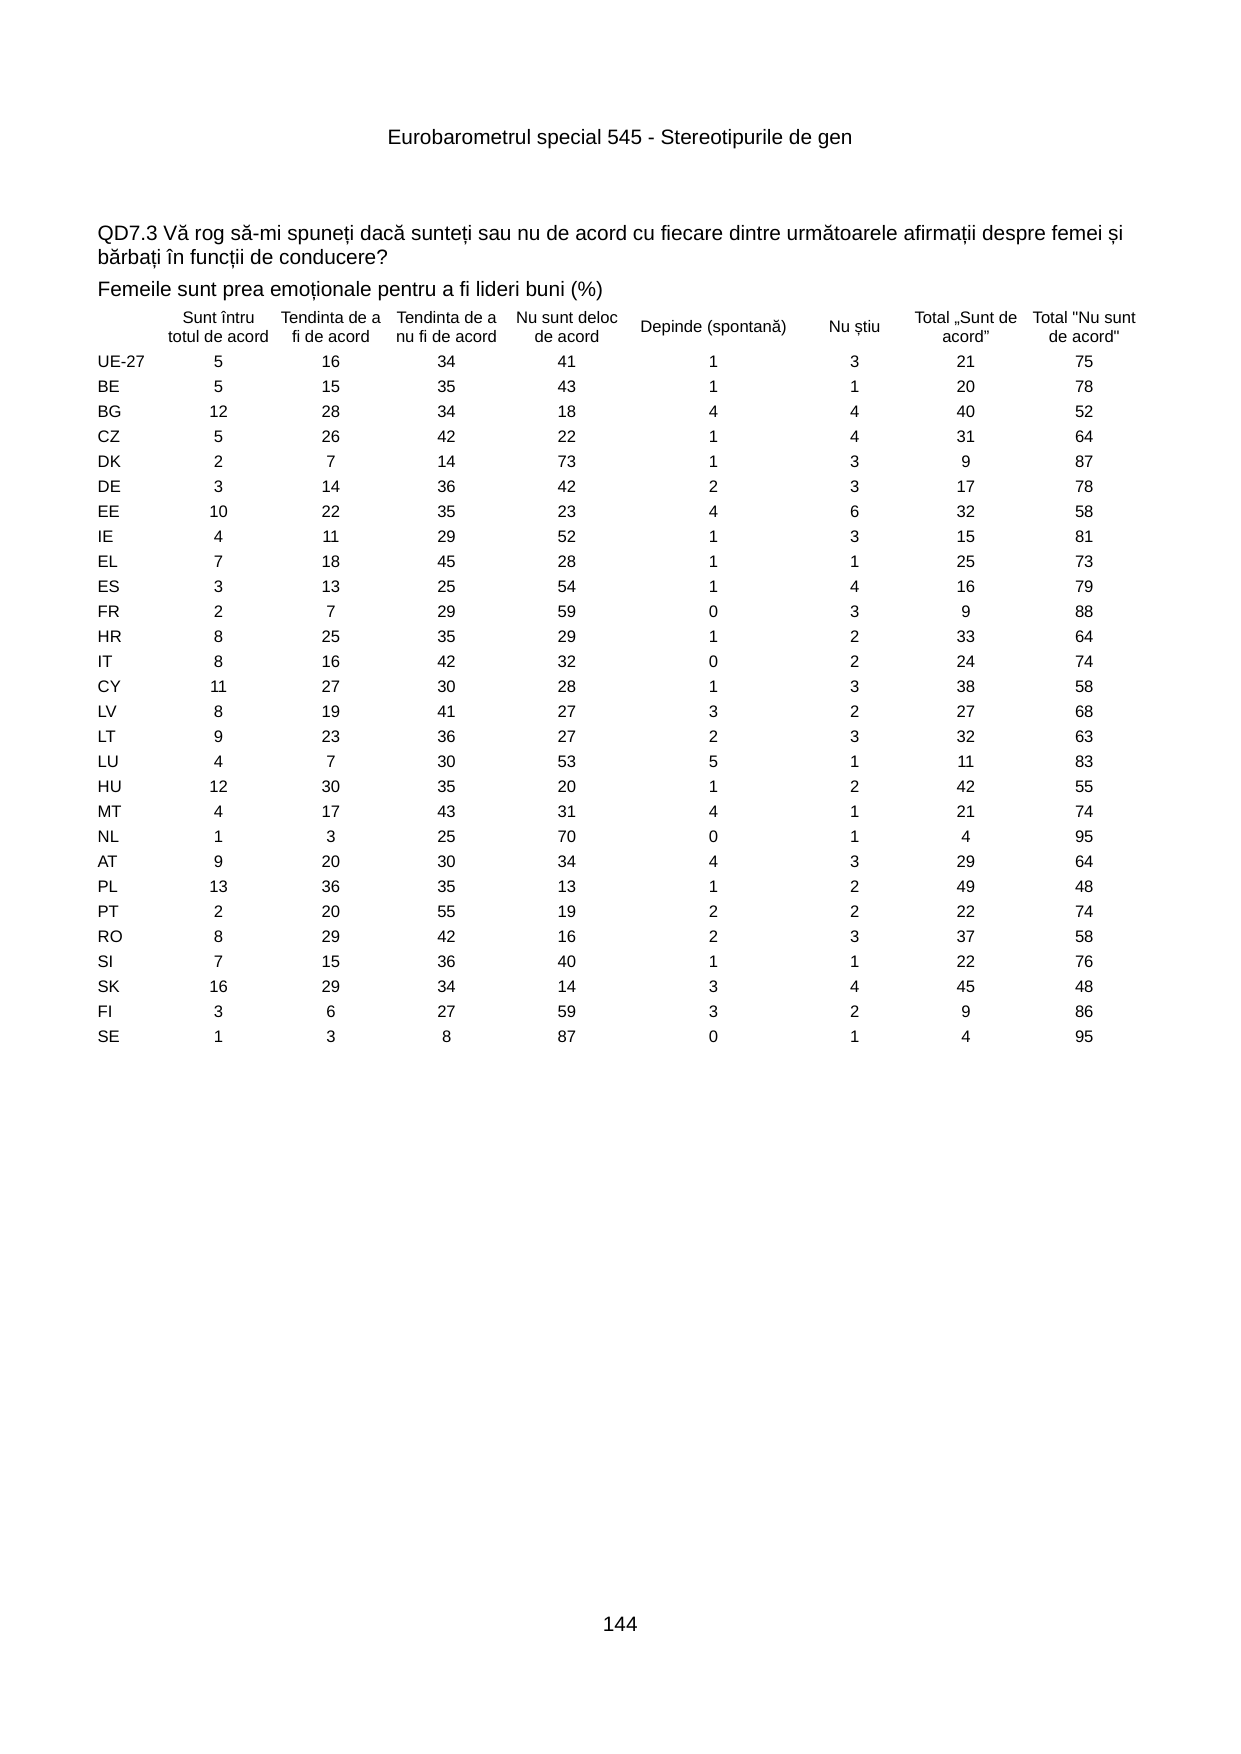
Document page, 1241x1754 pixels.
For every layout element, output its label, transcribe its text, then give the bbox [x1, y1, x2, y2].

table_cell 3 [800, 674, 909, 699]
table_cell 27 [507, 724, 627, 749]
table_cell 7 [275, 449, 386, 474]
table_cell 3 [162, 999, 275, 1024]
table_cell 23 [275, 724, 386, 749]
table_cell 36 [386, 724, 507, 749]
table_cell LU [95, 749, 162, 774]
table_cell 15 [275, 949, 386, 974]
table_cell 3 [800, 524, 909, 549]
table_cell SI [95, 949, 162, 974]
table_cell 3 [162, 574, 275, 599]
table_cell 74 [1022, 649, 1146, 674]
table_cell 2 [627, 899, 800, 924]
table_cell 28 [507, 674, 627, 699]
table_cell 2 [800, 624, 909, 649]
table_cell 35 [386, 499, 507, 524]
table_cell 18 [507, 399, 627, 424]
table_cell 2 [627, 724, 800, 749]
table_cell 28 [507, 549, 627, 574]
table_cell 5 [162, 424, 275, 449]
table_cell 32 [507, 649, 627, 674]
table_cell 1 [627, 624, 800, 649]
table_cell 4 [162, 799, 275, 824]
table_cell 4 [800, 574, 909, 599]
table_cell 5 [627, 749, 800, 774]
table_cell HU [95, 774, 162, 799]
table_cell 1 [800, 949, 909, 974]
table_cell NL [95, 824, 162, 849]
table_cell 21 [909, 349, 1022, 374]
table_cell 20 [275, 849, 386, 874]
table_cell 0 [627, 599, 800, 624]
table_cell Total "Nu sunt de acord" [1022, 305, 1146, 349]
table_header QD7.3 Vă rog să-mi spuneți dacă sunteți sau nu de acord cu fiecare dintre următoarele afirmații despre femei și bărbați în funcții de conducere? [95, 217, 1146, 272]
table_cell 38 [909, 674, 1022, 699]
table_cell 9 [909, 599, 1022, 624]
table_cell 20 [507, 774, 627, 799]
table_cell 19 [275, 699, 386, 724]
table_cell LV [95, 699, 162, 724]
table_cell 45 [386, 549, 507, 574]
table_cell 1 [627, 349, 800, 374]
table_cell 16 [275, 649, 386, 674]
table_cell 4 [627, 499, 800, 524]
table_cell 14 [275, 474, 386, 499]
table_cell 2 [162, 899, 275, 924]
table_cell ES [95, 574, 162, 599]
table_cell 22 [507, 424, 627, 449]
table_cell 32 [909, 724, 1022, 749]
table_cell 9 [909, 449, 1022, 474]
table_cell 4 [800, 974, 909, 999]
table_cell 37 [909, 924, 1022, 949]
table_cell 3 [275, 1024, 386, 1049]
table_cell 31 [507, 799, 627, 824]
table_cell 41 [386, 699, 507, 724]
table_cell 8 [162, 699, 275, 724]
table_cell 8 [162, 624, 275, 649]
table_cell 3 [800, 449, 909, 474]
table_cell 58 [1022, 499, 1146, 524]
table_cell 11 [275, 524, 386, 549]
table_cell 27 [386, 999, 507, 1024]
table_cell 16 [162, 974, 275, 999]
table_cell 4 [800, 399, 909, 424]
table_cell 64 [1022, 424, 1146, 449]
table_cell 3 [800, 849, 909, 874]
table_cell 13 [162, 874, 275, 899]
table_cell 86 [1022, 999, 1146, 1024]
table_cell 74 [1022, 799, 1146, 824]
table_cell 40 [909, 399, 1022, 424]
table_cell 58 [1022, 674, 1146, 699]
table_cell 1 [627, 574, 800, 599]
table_cell 2 [800, 999, 909, 1024]
table_cell RO [95, 924, 162, 949]
table_cell 25 [386, 824, 507, 849]
table_cell 26 [275, 424, 386, 449]
table_cell 2 [800, 699, 909, 724]
table_cell 18 [275, 549, 386, 574]
table_cell Sunt întru totul de acord [162, 305, 275, 349]
table_cell 4 [909, 1024, 1022, 1049]
table_cell 30 [386, 749, 507, 774]
table_cell 29 [909, 849, 1022, 874]
table_cell 1 [627, 674, 800, 699]
table_cell 87 [507, 1024, 627, 1049]
table_cell 2 [800, 899, 909, 924]
table_cell 3 [800, 924, 909, 949]
table_cell Total „Sunt de acord” [909, 305, 1022, 349]
table_cell 29 [275, 974, 386, 999]
table_cell 2 [800, 874, 909, 899]
table_cell CY [95, 674, 162, 699]
table_cell 2 [800, 649, 909, 674]
table_cell 1 [627, 374, 800, 399]
table_cell 2 [162, 599, 275, 624]
table_cell 43 [507, 374, 627, 399]
table_cell 34 [386, 399, 507, 424]
table_cell 6 [275, 999, 386, 1024]
table_cell 59 [507, 999, 627, 1024]
table_cell 3 [800, 724, 909, 749]
table_cell IT [95, 649, 162, 674]
table_cell 17 [909, 474, 1022, 499]
table_cell 3 [627, 974, 800, 999]
table_cell BE [95, 374, 162, 399]
table_cell 7 [162, 949, 275, 974]
table_cell 13 [275, 574, 386, 599]
table_cell 7 [275, 599, 386, 624]
table_cell 73 [1022, 549, 1146, 574]
table_cell 1 [627, 424, 800, 449]
table_cell 1 [627, 949, 800, 974]
table_cell 78 [1022, 474, 1146, 499]
table_cell 1 [627, 549, 800, 574]
table_cell 48 [1022, 874, 1146, 899]
table_cell 3 [275, 824, 386, 849]
table_cell 35 [386, 874, 507, 899]
table_cell PT [95, 899, 162, 924]
table_cell 1 [627, 774, 800, 799]
table_cell 22 [909, 949, 1022, 974]
table_cell 42 [507, 474, 627, 499]
table_cell 83 [1022, 749, 1146, 774]
table_cell 15 [275, 374, 386, 399]
table_cell FR [95, 599, 162, 624]
table_cell 55 [386, 899, 507, 924]
table_cell 25 [275, 624, 386, 649]
table_cell 81 [1022, 524, 1146, 549]
table_cell 2 [162, 449, 275, 474]
table_cell EE [95, 499, 162, 524]
table_cell 70 [507, 824, 627, 849]
table_cell 1 [800, 749, 909, 774]
table_cell 8 [162, 924, 275, 949]
table_cell 42 [386, 924, 507, 949]
table_cell Nu sunt deloc de acord [507, 305, 627, 349]
table_cell 2 [800, 774, 909, 799]
table_cell SE [95, 1024, 162, 1049]
table_cell 53 [507, 749, 627, 774]
table_cell 34 [386, 349, 507, 374]
table_cell 36 [386, 949, 507, 974]
table_cell 63 [1022, 724, 1146, 749]
table_cell 95 [1022, 1024, 1146, 1049]
table_cell 20 [275, 899, 386, 924]
table_cell 12 [162, 399, 275, 424]
table_cell 32 [909, 499, 1022, 524]
table_cell 54 [507, 574, 627, 599]
table_cell 29 [386, 599, 507, 624]
table_cell 20 [909, 374, 1022, 399]
table_cell 4 [909, 824, 1022, 849]
table_cell HR [95, 624, 162, 649]
table_cell Tendinta de a nu fi de acord [386, 305, 507, 349]
table_cell 11 [909, 749, 1022, 774]
table_cell 23 [507, 499, 627, 524]
table_cell CZ [95, 424, 162, 449]
table_cell Nu știu [800, 305, 909, 349]
table_cell 41 [507, 349, 627, 374]
table_cell 87 [1022, 449, 1146, 474]
table_cell 33 [909, 624, 1022, 649]
table_cell 27 [909, 699, 1022, 724]
table_cell 1 [162, 1024, 275, 1049]
table_cell 16 [909, 574, 1022, 599]
table_cell 3 [162, 474, 275, 499]
table_cell 58 [1022, 924, 1146, 949]
table_cell 16 [275, 349, 386, 374]
table_cell 25 [909, 549, 1022, 574]
table_cell 29 [386, 524, 507, 549]
table_cell 34 [386, 974, 507, 999]
table_cell 13 [507, 874, 627, 899]
table_cell 42 [386, 649, 507, 674]
table_cell 4 [627, 799, 800, 824]
table_cell 43 [386, 799, 507, 824]
table_cell PL [95, 874, 162, 899]
table_cell 30 [386, 849, 507, 874]
table_cell EL [95, 549, 162, 574]
table_cell 29 [507, 624, 627, 649]
table_cell 3 [800, 599, 909, 624]
table_cell 21 [909, 799, 1022, 824]
table_cell 76 [1022, 949, 1146, 974]
table_cell 27 [507, 699, 627, 724]
table_cell LT [95, 724, 162, 749]
table_cell 31 [909, 424, 1022, 449]
table_cell 24 [909, 649, 1022, 674]
table_cell 35 [386, 774, 507, 799]
table_cell 8 [386, 1024, 507, 1049]
table_cell 15 [909, 524, 1022, 549]
table_cell 49 [909, 874, 1022, 899]
table_cell SK [95, 974, 162, 999]
table_cell 36 [386, 474, 507, 499]
table_cell 5 [162, 374, 275, 399]
table_cell UE-27 [95, 349, 162, 374]
table_cell 17 [275, 799, 386, 824]
table_cell 11 [162, 674, 275, 699]
table_cell 79 [1022, 574, 1146, 599]
table_cell 9 [909, 999, 1022, 1024]
table_cell 35 [386, 374, 507, 399]
table_cell 35 [386, 624, 507, 649]
table_cell 27 [275, 674, 386, 699]
table_cell Tendinta de a fi de acord [275, 305, 386, 349]
table_cell 7 [275, 749, 386, 774]
table_cell 30 [275, 774, 386, 799]
table_cell 3 [800, 474, 909, 499]
table_cell 10 [162, 499, 275, 524]
table_cell 1 [800, 549, 909, 574]
table_cell 88 [1022, 599, 1146, 624]
table_cell 3 [800, 349, 909, 374]
table_cell 3 [627, 699, 800, 724]
table_cell 0 [627, 824, 800, 849]
table_cell 4 [162, 749, 275, 774]
table_cell 4 [627, 849, 800, 874]
table_cell 1 [162, 824, 275, 849]
table_cell 4 [162, 524, 275, 549]
table_cell 1 [627, 449, 800, 474]
table_cell 36 [275, 874, 386, 899]
table_cell 45 [909, 974, 1022, 999]
table_cell IE [95, 524, 162, 549]
table_cell Depinde (spontană) [627, 305, 800, 349]
table_cell 16 [507, 924, 627, 949]
table_cell 1 [800, 824, 909, 849]
table_cell DK [95, 449, 162, 474]
table_cell DE [95, 474, 162, 499]
table_cell 73 [507, 449, 627, 474]
table_cell 22 [909, 899, 1022, 924]
table_cell 95 [1022, 824, 1146, 849]
table_cell 1 [800, 374, 909, 399]
table_cell 22 [275, 499, 386, 524]
table_cell 4 [627, 399, 800, 424]
table_cell 6 [800, 499, 909, 524]
table_cell 29 [275, 924, 386, 949]
table_cell 59 [507, 599, 627, 624]
table_cell 34 [507, 849, 627, 874]
table_cell 0 [627, 1024, 800, 1049]
table_cell 28 [275, 399, 386, 424]
table_cell 7 [162, 549, 275, 574]
table_cell 1 [627, 524, 800, 549]
table_cell 30 [386, 674, 507, 699]
table_cell 1 [627, 874, 800, 899]
table_cell 25 [386, 574, 507, 599]
table_cell MT [95, 799, 162, 824]
table_cell AT [95, 849, 162, 874]
table_cell 52 [507, 524, 627, 549]
table_cell 48 [1022, 974, 1146, 999]
table_cell 42 [909, 774, 1022, 799]
table_cell 2 [627, 474, 800, 499]
table_cell BG [95, 399, 162, 424]
table_cell 3 [627, 999, 800, 1024]
table_cell [95, 305, 162, 349]
table_cell 1 [800, 1024, 909, 1049]
table_cell 19 [507, 899, 627, 924]
table_cell 68 [1022, 699, 1146, 724]
table_cell 75 [1022, 349, 1146, 374]
table_cell Femeile sunt prea emoționale pentru a fi lideri buni (%) [95, 273, 1146, 305]
table_cell 64 [1022, 624, 1146, 649]
table_cell 78 [1022, 374, 1146, 399]
table_cell FI [95, 999, 162, 1024]
table_cell 0 [627, 649, 800, 674]
table_cell 8 [162, 649, 275, 674]
table_cell 42 [386, 424, 507, 449]
table_cell 64 [1022, 849, 1146, 874]
table_cell 40 [507, 949, 627, 974]
table_cell 9 [162, 724, 275, 749]
table_cell 14 [507, 974, 627, 999]
table_cell 74 [1022, 899, 1146, 924]
table_cell 5 [162, 349, 275, 374]
table_cell 55 [1022, 774, 1146, 799]
table_cell 12 [162, 774, 275, 799]
table_cell 4 [800, 424, 909, 449]
table_cell 2 [627, 924, 800, 949]
table_cell 9 [162, 849, 275, 874]
table_cell 14 [386, 449, 507, 474]
table_cell 1 [800, 799, 909, 824]
table_cell 52 [1022, 399, 1146, 424]
